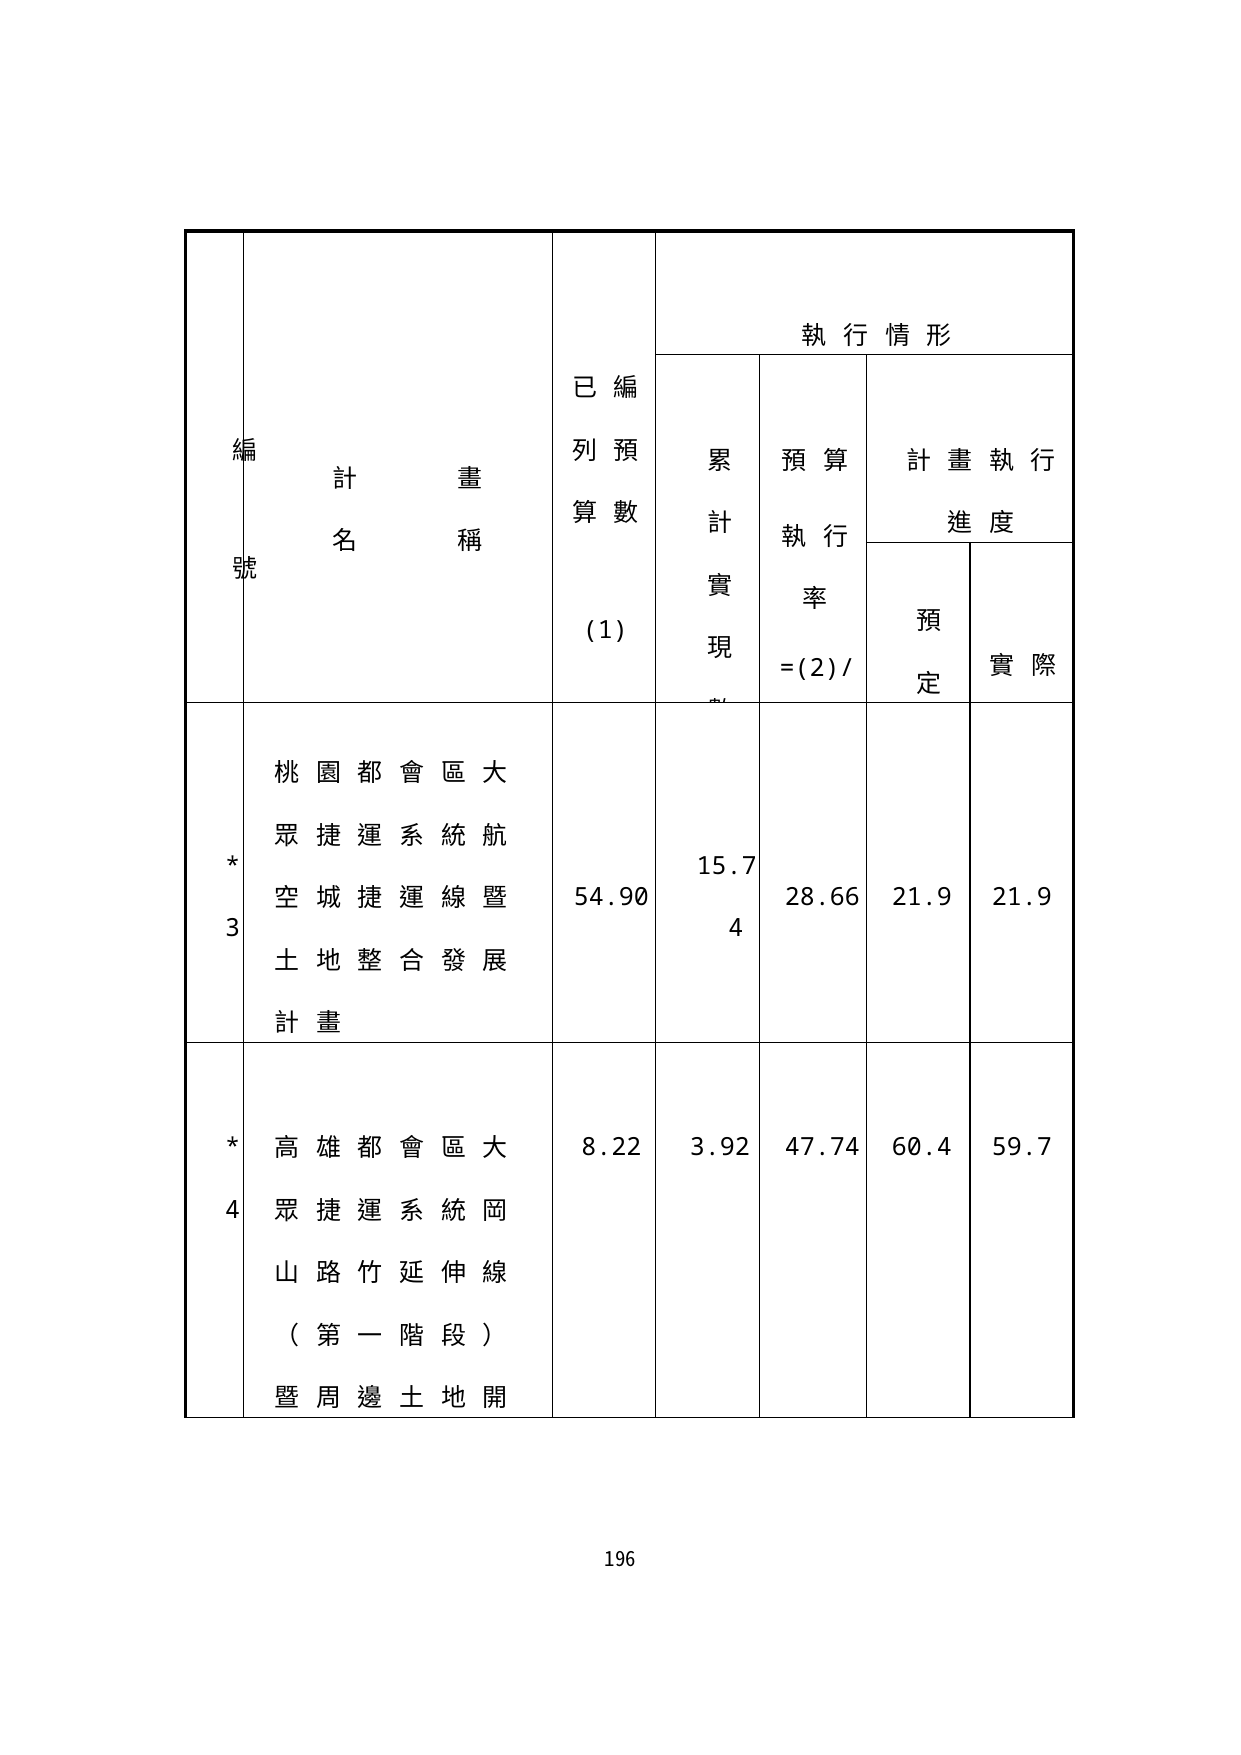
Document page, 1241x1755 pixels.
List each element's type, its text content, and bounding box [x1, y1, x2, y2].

table_cell 桃園都會區大眾捷運系統航空城捷運線暨土地整合發展計畫 [244, 703, 552, 1042]
table_cell 54.90 [553, 703, 655, 1042]
table_cell 預定 [867, 543, 969, 702]
table_cell 累計實現數(2) [656, 355, 759, 702]
table_cell *4 [187, 1043, 243, 1417]
table_cell 實際 [971, 543, 1072, 702]
table_header 已編列預算數 (1) [553, 233, 655, 702]
table_cell 21.9 [867, 703, 969, 1042]
table_cell 8.22 [553, 1043, 655, 1417]
table_header 編 號 [187, 233, 243, 702]
table_cell *3 [187, 703, 243, 1042]
table_cell 預算 執行率 =(2)/(1) [760, 355, 866, 702]
table_cell 15.74 [656, 703, 759, 1042]
table_header 計 畫 名 稱 [244, 233, 552, 702]
table_cell 21.9 [971, 703, 1072, 1042]
table_header 執行情形 [656, 233, 1072, 354]
table_cell 28.66 [760, 703, 866, 1042]
table_cell 60.4 [867, 1043, 969, 1417]
table_cell 47.74 [760, 1043, 866, 1417]
table_cell 3.92 [656, 1043, 759, 1417]
table_cell 59.7 [971, 1043, 1072, 1417]
table_cell 計畫執行進度 [867, 355, 1072, 542]
table_cell 高雄都會區大眾捷運系統岡山路竹延伸線（第一階段）暨周邊土地開 [244, 1043, 552, 1417]
